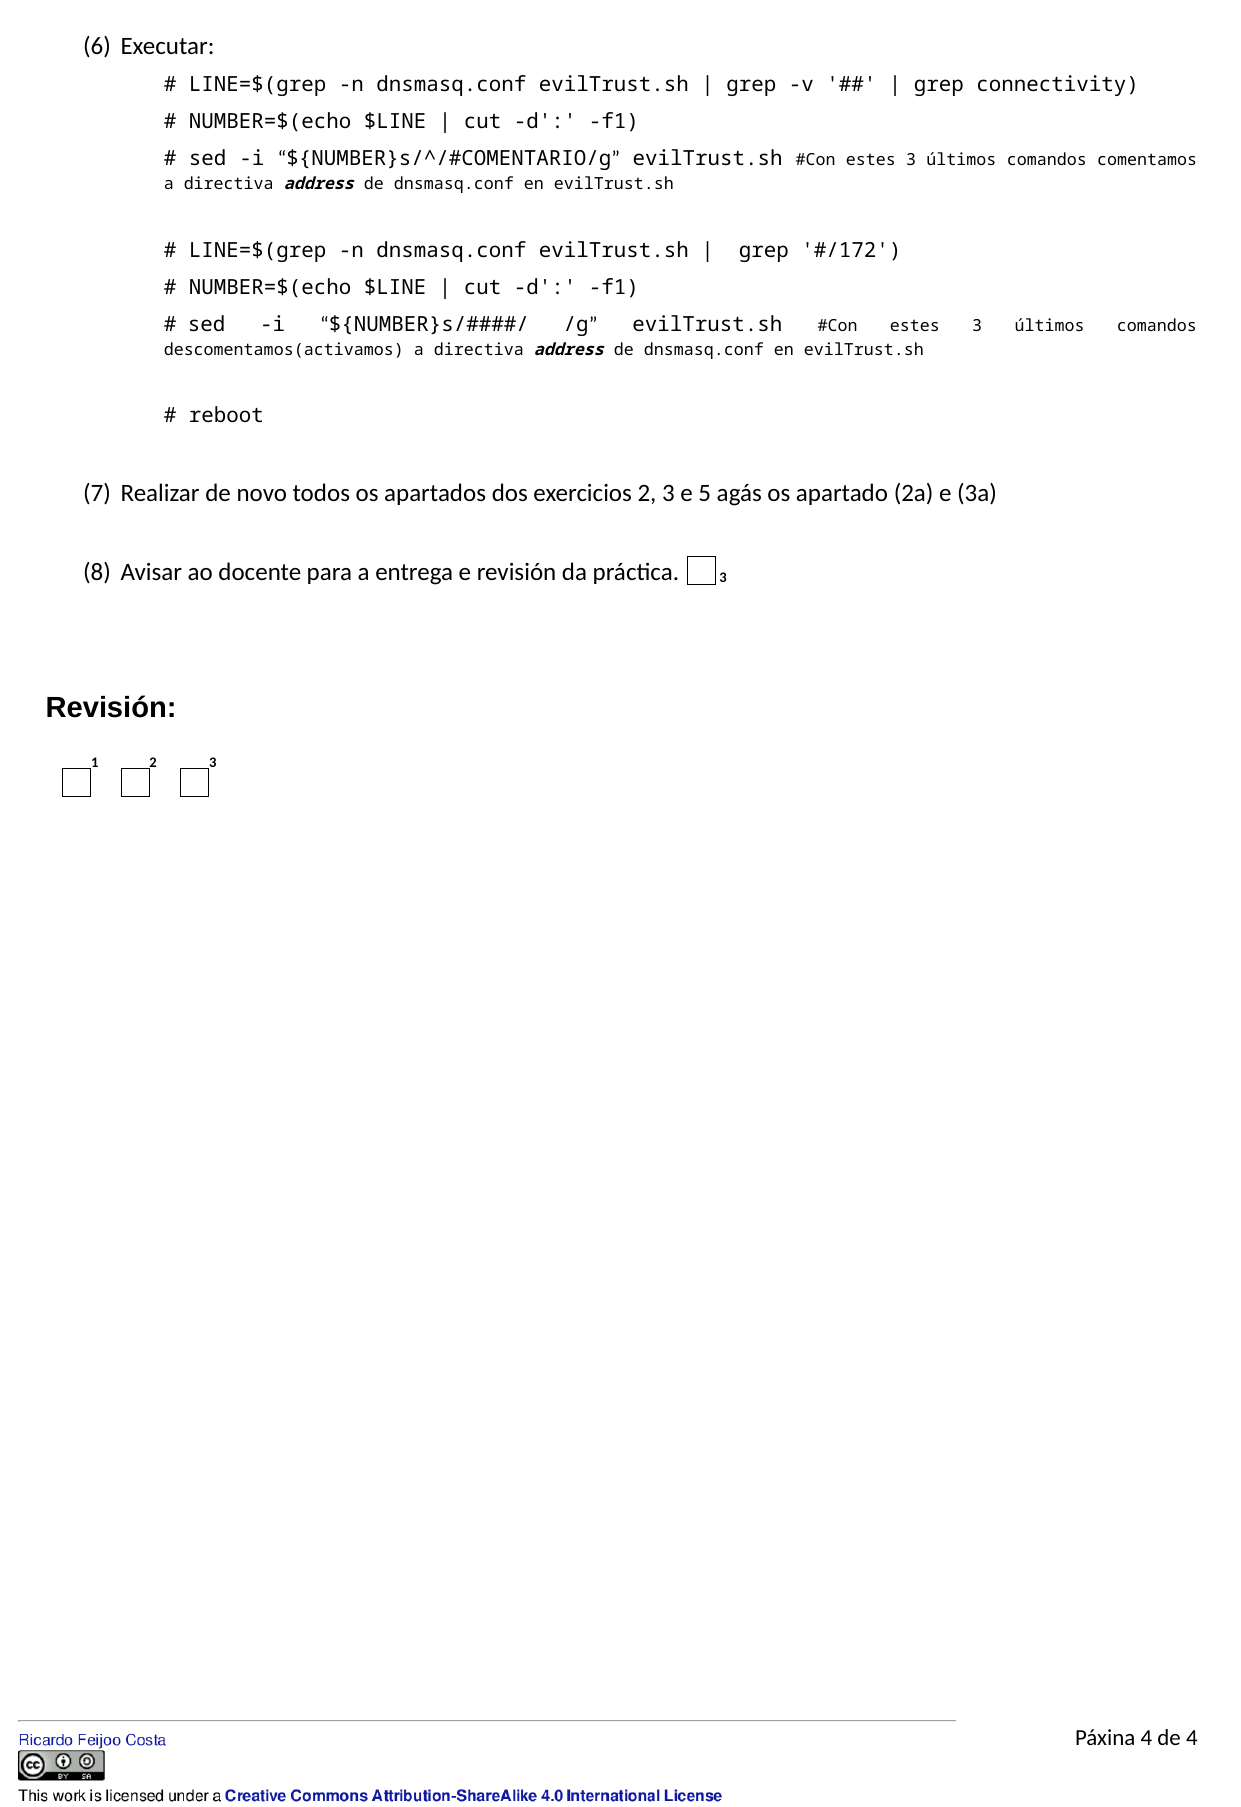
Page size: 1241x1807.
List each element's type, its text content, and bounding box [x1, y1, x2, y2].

list # sed -i “${NUMBER}s/^/#COMENTARIO/g” evilTrust.sh #Con estes 3 últimos comandos comentamos a directiva address de dnsmasq.conf en evilTrust.sh [128, 143, 1197, 195]
list # LINE=$(grep -n dnsmasq.conf evilTrust.sh | grep -v '##' | grep connectivity) [128, 69, 1197, 98]
list # LINE=$(grep -n dnsmasq.conf evilTrust.sh | grep '#/172') [128, 235, 1197, 263]
list Avisar ao docente para a entrega e revisión da práctica. 3 [83, 556, 1197, 586]
text 1 2 3 [45, 741, 1197, 771]
list # sed -i “${NUMBER}s/####/ /g” evilTrust.sh #Con estes 3 últimos comandos descomentamos(activamos) a directiva address de dnsmasq.conf en evilTrust.sh [128, 309, 1197, 360]
list Realizar de novo todos os apartados dos exercicios 2, 3 e 5 agás os apartado (2a) e (3a) [83, 477, 1197, 508]
list # NUMBER=$(echo $LINE | cut -d':' -f1) [128, 106, 1197, 135]
list # reboot [128, 401, 1197, 429]
list Executar: [83, 30, 1197, 60]
picture [8, 1715, 957, 1806]
list # NUMBER=$(echo $LINE | cut -d':' -f1) [128, 272, 1197, 301]
subtitle Revisión: [45, 690, 1197, 723]
